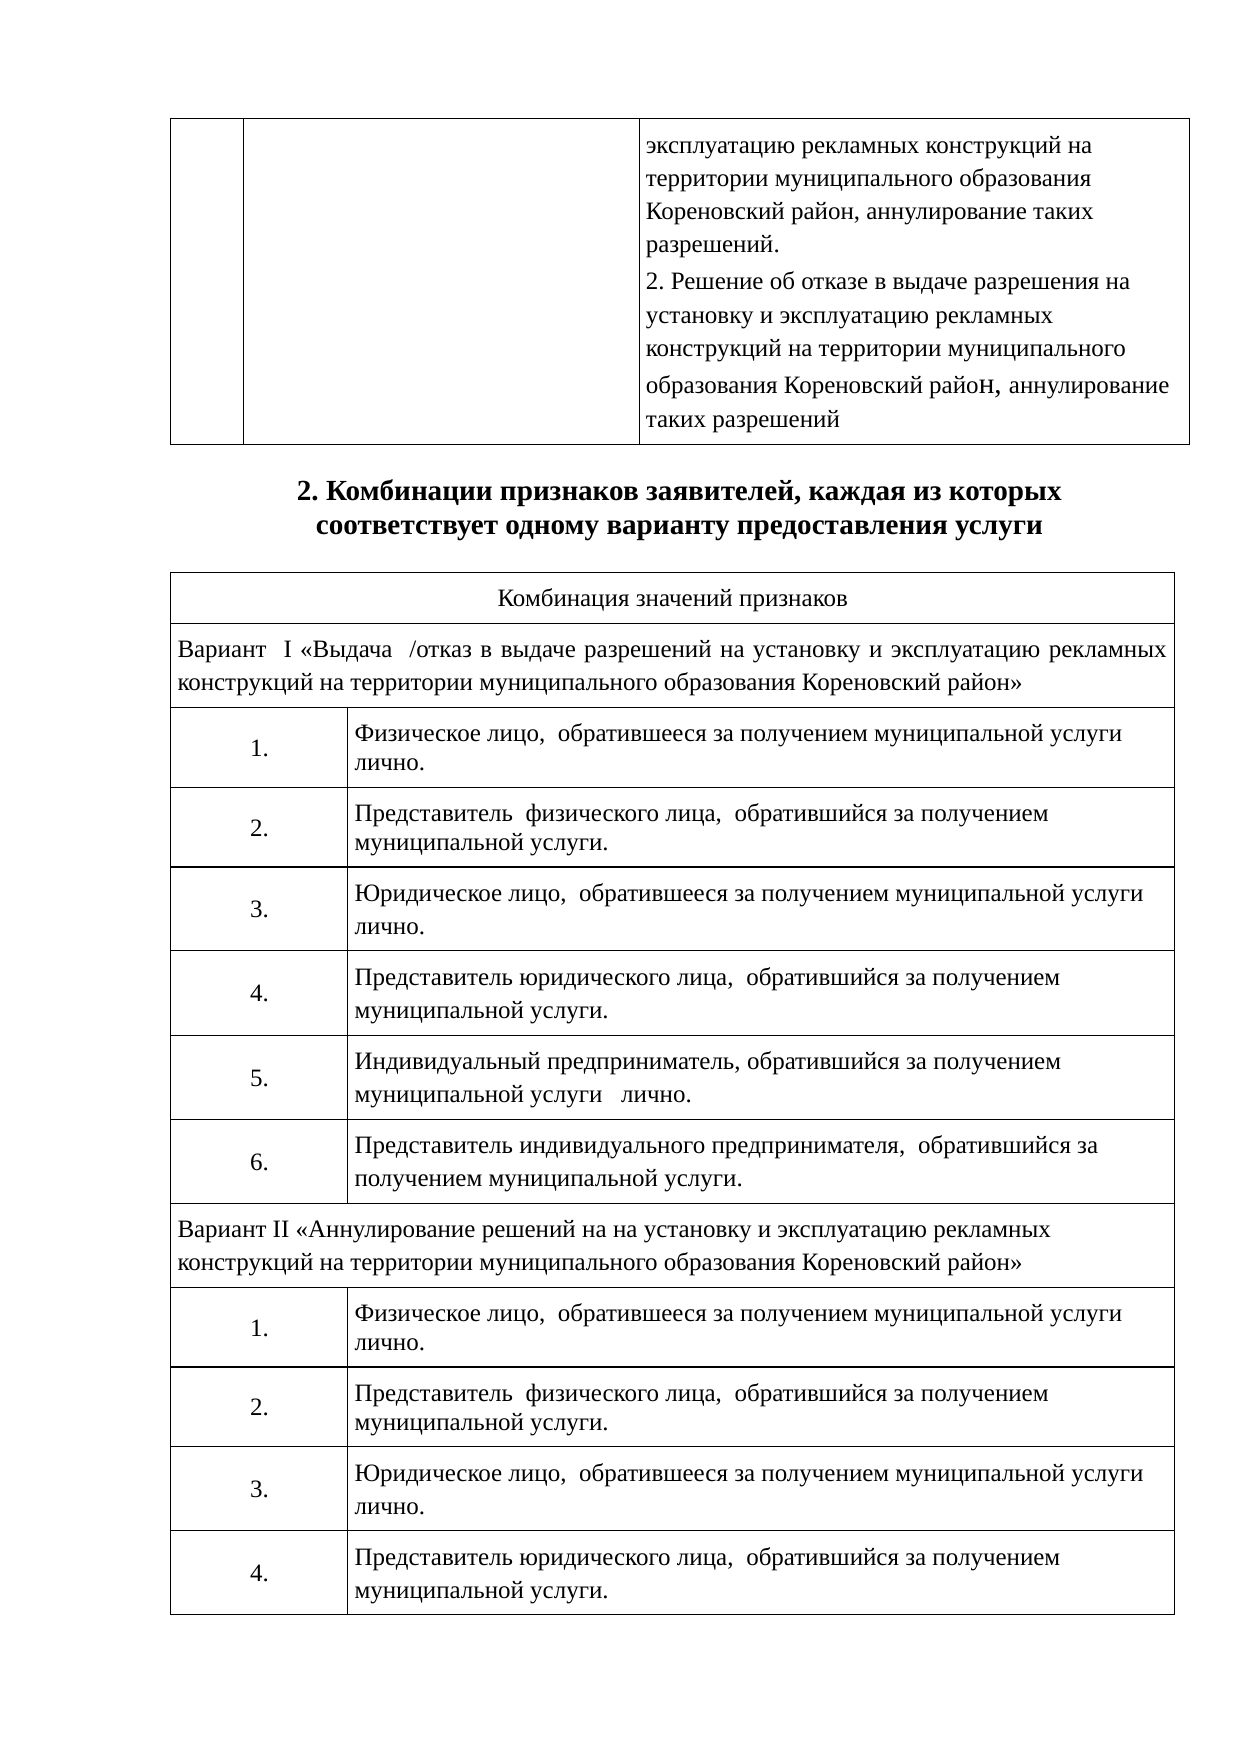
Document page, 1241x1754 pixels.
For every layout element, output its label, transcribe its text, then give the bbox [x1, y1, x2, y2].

table_cell 3. [171, 1447, 347, 1530]
table_cell Физическое лицо, обратившееся за получением муниципальной услуги лично. [348, 1288, 1174, 1366]
table_cell 2. [171, 788, 347, 866]
table_cell 1. [171, 1288, 347, 1366]
table_cell Представитель физического лица, обратившийся за получением муниципальной услуги. [348, 788, 1174, 866]
table_cell Вариант I «Выдача /отказ в выдаче разрешений на установку и эксплуатацию рекламных конструкций на территории муниципального образования Кореновский район» [171, 624, 1174, 707]
table_cell Юридическое лицо, обратившееся за получением муниципальной услуги лично. [348, 1447, 1174, 1530]
table_cell 5. [171, 1036, 347, 1118]
table_cell Индивидуальный предприниматель, обратившийся за получением муниципальной услуги лично. [348, 1036, 1174, 1118]
table_cell 6. [171, 1120, 347, 1203]
table_cell 1. [171, 708, 347, 787]
table_cell 4. [171, 951, 347, 1034]
table_cell 4. [171, 1531, 347, 1614]
table_cell [171, 119, 243, 444]
table_cell Представитель индивидуального предпринимателя, обратившийся за получением муниципальной услуги. [348, 1120, 1174, 1203]
table_cell 2. [171, 1368, 347, 1446]
table_cell Юридическое лицо, обратившееся за получением муниципальной услуги лично. [348, 868, 1174, 950]
subtitle 2. Комбинации признаков заявителей, каждая из которых [177, 473, 1181, 507]
table_cell Представитель юридического лица, обратившийся за получением муниципальной услуги. [348, 1531, 1174, 1614]
table_cell Представитель физического лица, обратившийся за получением муниципальной услуги. [348, 1368, 1174, 1446]
table_cell Физическое лицо, обратившееся за получением муниципальной услуги лично. [348, 708, 1174, 787]
table_cell 3. [171, 868, 347, 950]
text соответствует одному варианту предоставления услуги [177, 507, 1181, 541]
table_cell эксплуатацию рекламных конструкций на территории муниципального образования Кореновский район, аннулирование таких разрешений. 2. Решение об отказе в выдаче разрешения на установку и эксплуатацию рекламных конструкций на территории муниципального образования Кореновский район, аннулирование таких разрешений [640, 119, 1189, 444]
table_cell Вариант II «Аннулирование решений на на установку и эксплуатацию рекламных конструкций на территории муниципального образования Кореновский район» [171, 1204, 1174, 1287]
table_header Комбинация значений признаков [171, 573, 1174, 623]
table_cell [244, 119, 639, 444]
table_cell Представитель юридического лица, обратившийся за получением муниципальной услуги. [348, 951, 1174, 1034]
